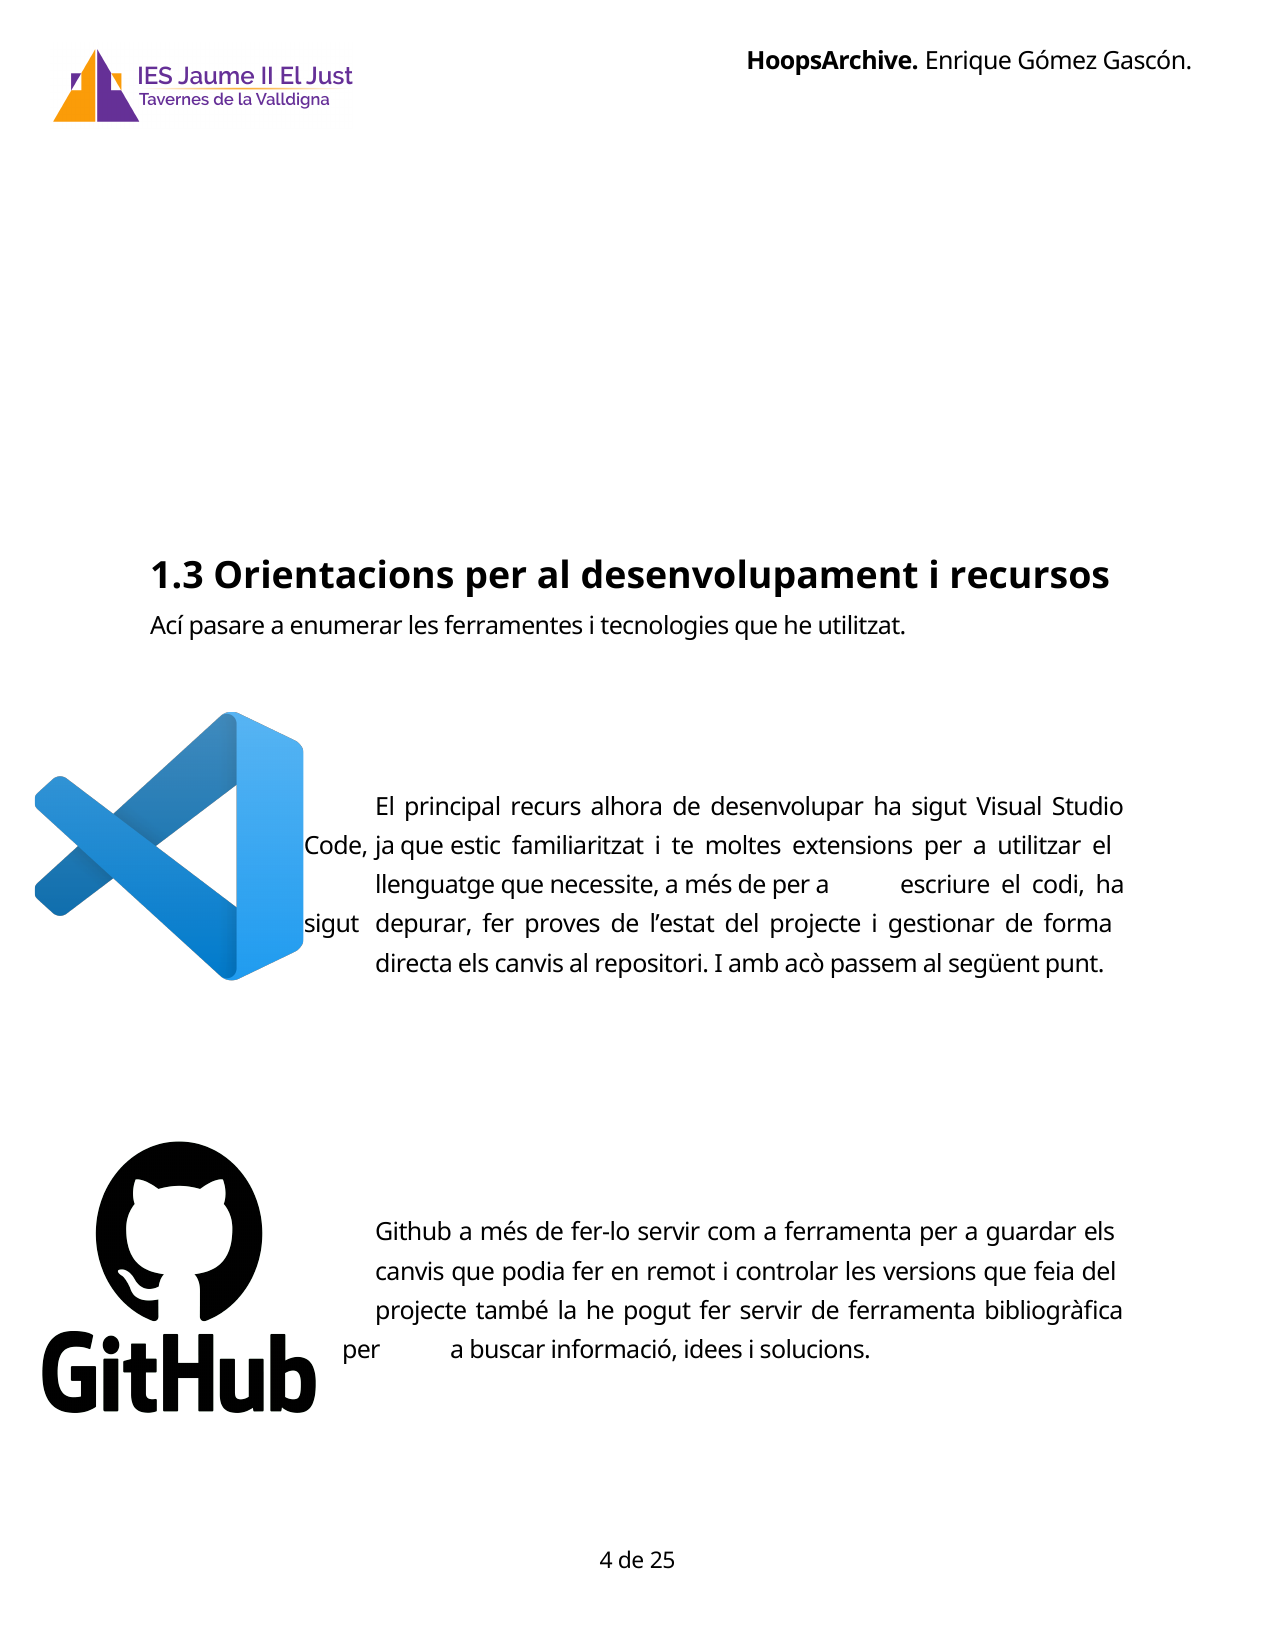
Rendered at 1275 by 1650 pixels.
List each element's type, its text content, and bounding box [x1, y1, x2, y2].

picture [34, 712, 304, 981]
picture [35, 1137, 334, 1417]
subtitle 1.3 Orientacions per al desenvolupament i recursos [150, 548, 1124, 599]
text El principal recurs alhora de desenvolupar ha sigut Visual Studio Code, ja que estic familiaritzat i te moltes extensions per a utilitzar el llenguatge que necessite, a més de per a escriure el codi, ha sigut depurar, fer proves de l’estat del projecte i gestionar de forma directa els canvis al repositori. I amb acò passem al següent punt. [304, 789, 1124, 979]
text Github a més de fer-lo servir com a ferramenta per a guardar els canvis que podia fer en remot i controlar les versions que feia del projecte també la he pogut fer servir de ferramenta bibliogràfica per a buscar informació, idees i solucions. [334, 1214, 1124, 1366]
text Ací pasare a enumerar les ferramentes i tecnologies que he utilitzat. [150, 608, 1124, 642]
picture [49, 42, 353, 129]
